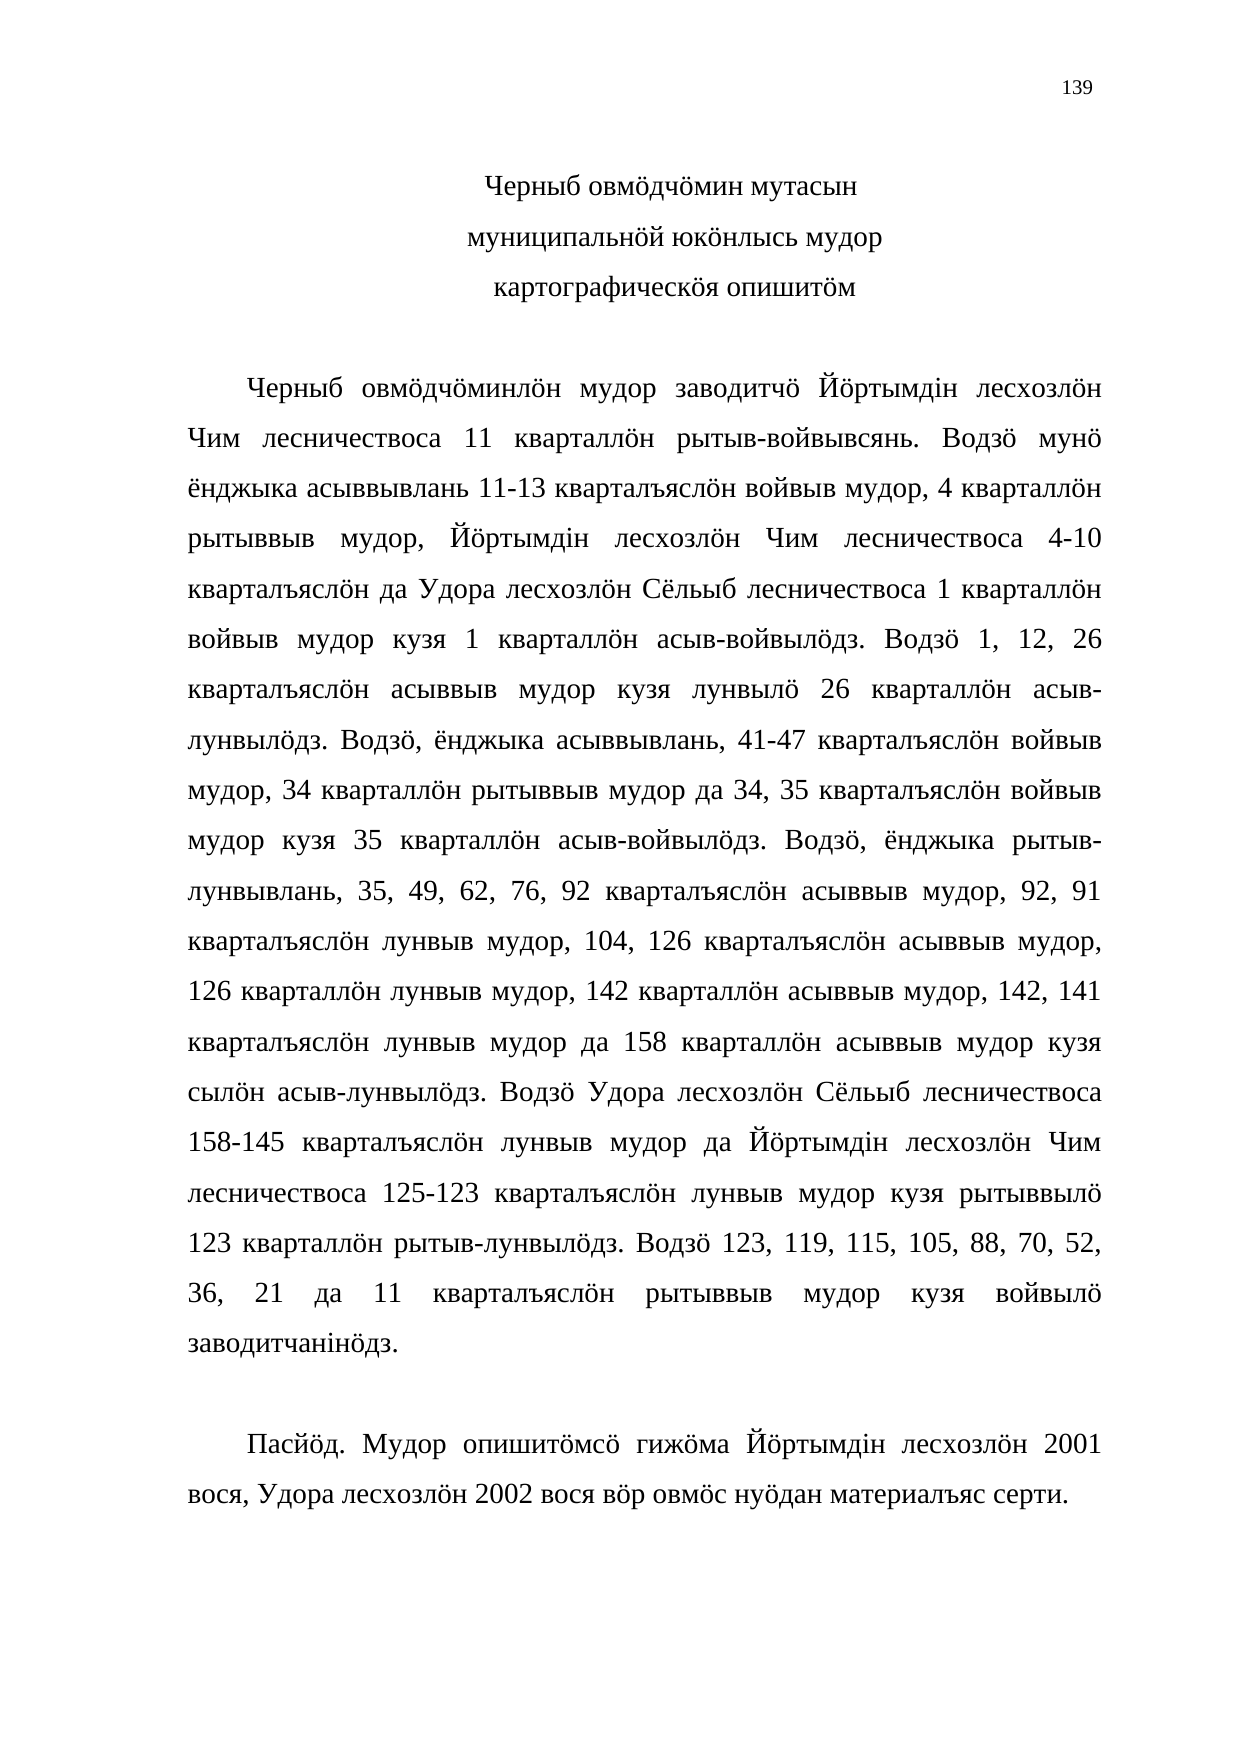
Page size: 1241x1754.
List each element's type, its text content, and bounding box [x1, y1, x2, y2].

text Черныб овмöдчöминлöн мудор заводитчö Йöртымдiн лесхозлöн Чим лесничествоса 11 кварталлöн рытыв-войвывсянь. Водзö мунö ёнджыка асыввывлань 11-13 кварталъяслöн войвыв мудор, 4 кварталлöн рытыввыв мудор, Йöртымдiн лесхозлöн Чим лесничествоса 4-10 кварталъяслöн да Удора лесхозлöн Сёльыб лесничествоса 1 кварталлöн войвыв мудор кузя 1 кварталлöн асыв-войвылöдз. Водзö 1, 12, 26 кварталъяслöн асыввыв мудор кузя лунвылö 26 кварталлöн асыв-лунвылöдз. Водзö, ёнджыка асыввывлань, 41-47 кварталъяслöн войвыв мудор, 34 кварталлöн рытыввыв мудор да 34, 35 кварталъяслöн войвыв мудор кузя 35 кварталлöн асыв-войвылöдз. Водзö, ёнджыка рытыв-лунвывлань, 35, 49, 62, 76, 92 кварталъяслöн асыввыв мудор, 92, 91 кварталъяслöн лунвыв мудор, 104, 126 кварталъяслöн асыввыв мудор, 126 кварталлöн лунвыв мудор, 142 кварталлöн асыввыв мудор, 142, 141 кварталъяслöн лунвыв мудор да 158 кварталлöн асыввыв мудор кузя сылöн асыв-лунвылöдз. Водзö Удора лесхозлöн Сёльыб лесничествоса 158-145 кварталъяслöн лунвыв мудор да Йöртымдiн лесхозлöн Чим лесничествоса 125-123 кварталъяслöн лунвыв мудор кузя рытыввылö 123 кварталлöн рытыв-лунвылöдз. Водзö 123, 119, 115, 105, 88, 70, 52, 36, 21 да 11 кварталъяслöн рытыввыв мудор кузя войвылö заводитчанiнöдз. [187, 370, 1103, 1359]
text муниципальнöй юкöнлысь мудор [187, 219, 1103, 252]
subtitle Черныб овмöдчöмин мутасын [187, 168, 1103, 202]
text картографическöя опишитöм [187, 269, 1103, 303]
text Пасйöд. Мудор опишитöмсö гижöма Йöртымдiн лесхозлöн 2001 вося, Удора лесхозлöн 2002 вося вöр овмöс нуöдан материалъяс серти. [187, 1426, 1103, 1510]
